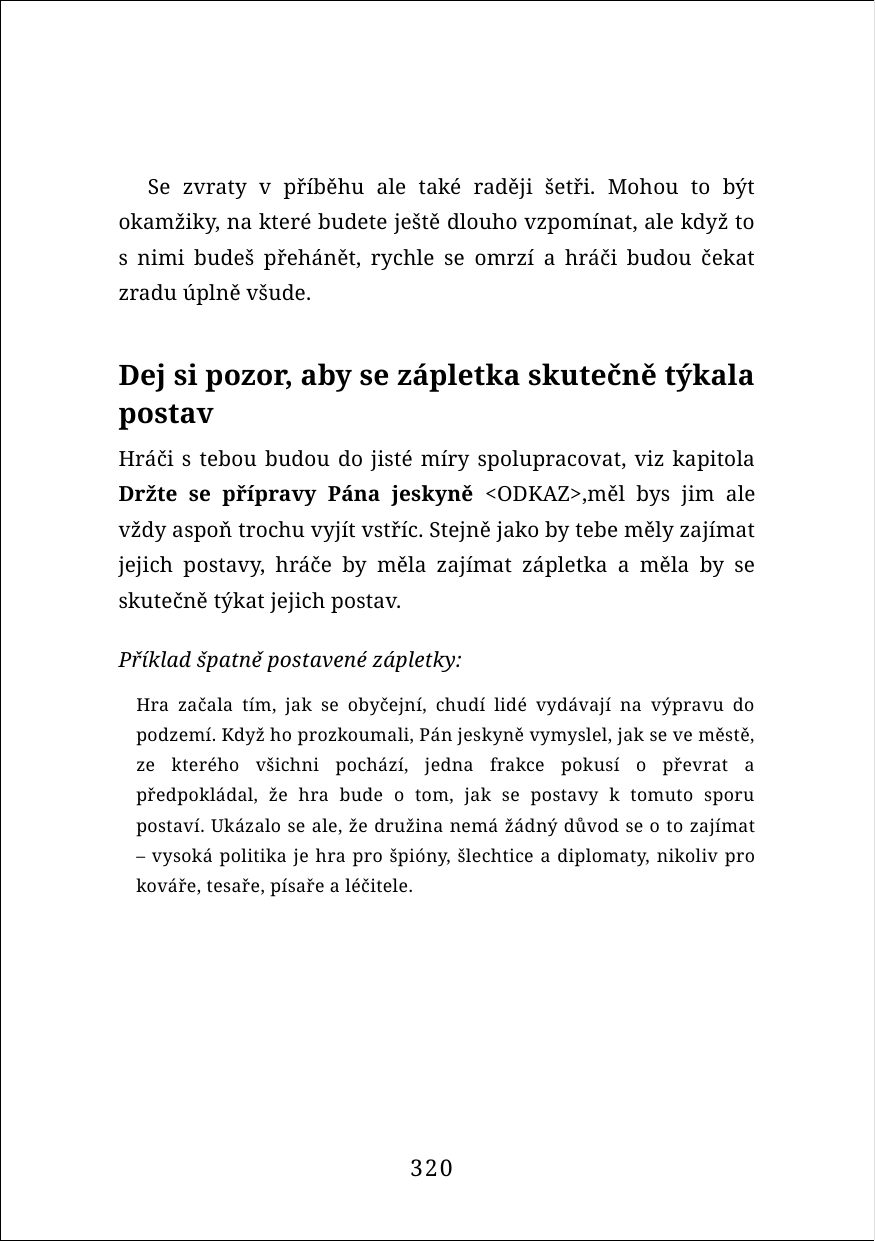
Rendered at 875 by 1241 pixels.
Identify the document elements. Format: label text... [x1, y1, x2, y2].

subtitle Dej si pozor, aby se zápletka skutečně týkala postav [118, 355, 756, 432]
text Se zvraty v příběhu ale také raději šetři. Mohou to být okamžiky, na které budete ještě dlouho vzpomínat, ale když to s nimi budeš přehánět, rychle se omrzí a hráči budou čekat zradu úplně všude. [118, 172, 756, 307]
text Hráči s tebou budou do jisté míry spolupracovat, viz kapitola Držte se přípravy Pána jeskyně <ODKAZ>,měl bys jim ale vždy aspoň trochu vyjít vstříc. Stejně jako by tebe měly zajímat jejich postavy, hráče by měla zajímat zápletka a měla by se skutečně týkat jejich postav. [118, 444, 756, 614]
text Příklad špatně postavené zápletky: [118, 645, 756, 673]
text Hra začala tím, jak se obyčejní, chudí lidé vydávají na výpravu do podzemí. Když ho prozkoumali, Pán jeskyně vymyslel, jak se ve městě, ze kterého všichni pochází, jedna frakce pokusí o převrat a předpokládal, že hra bude o tom, jak se postavy k tomuto sporu postaví. Ukázalo se ale, že družina nemá žádný důvod se o to zajímat – vysoká politika je hra pro špióny, šlechtice a diplomaty, nikoliv pro kováře, tesaře, písaře a léčitele. [136, 692, 756, 898]
